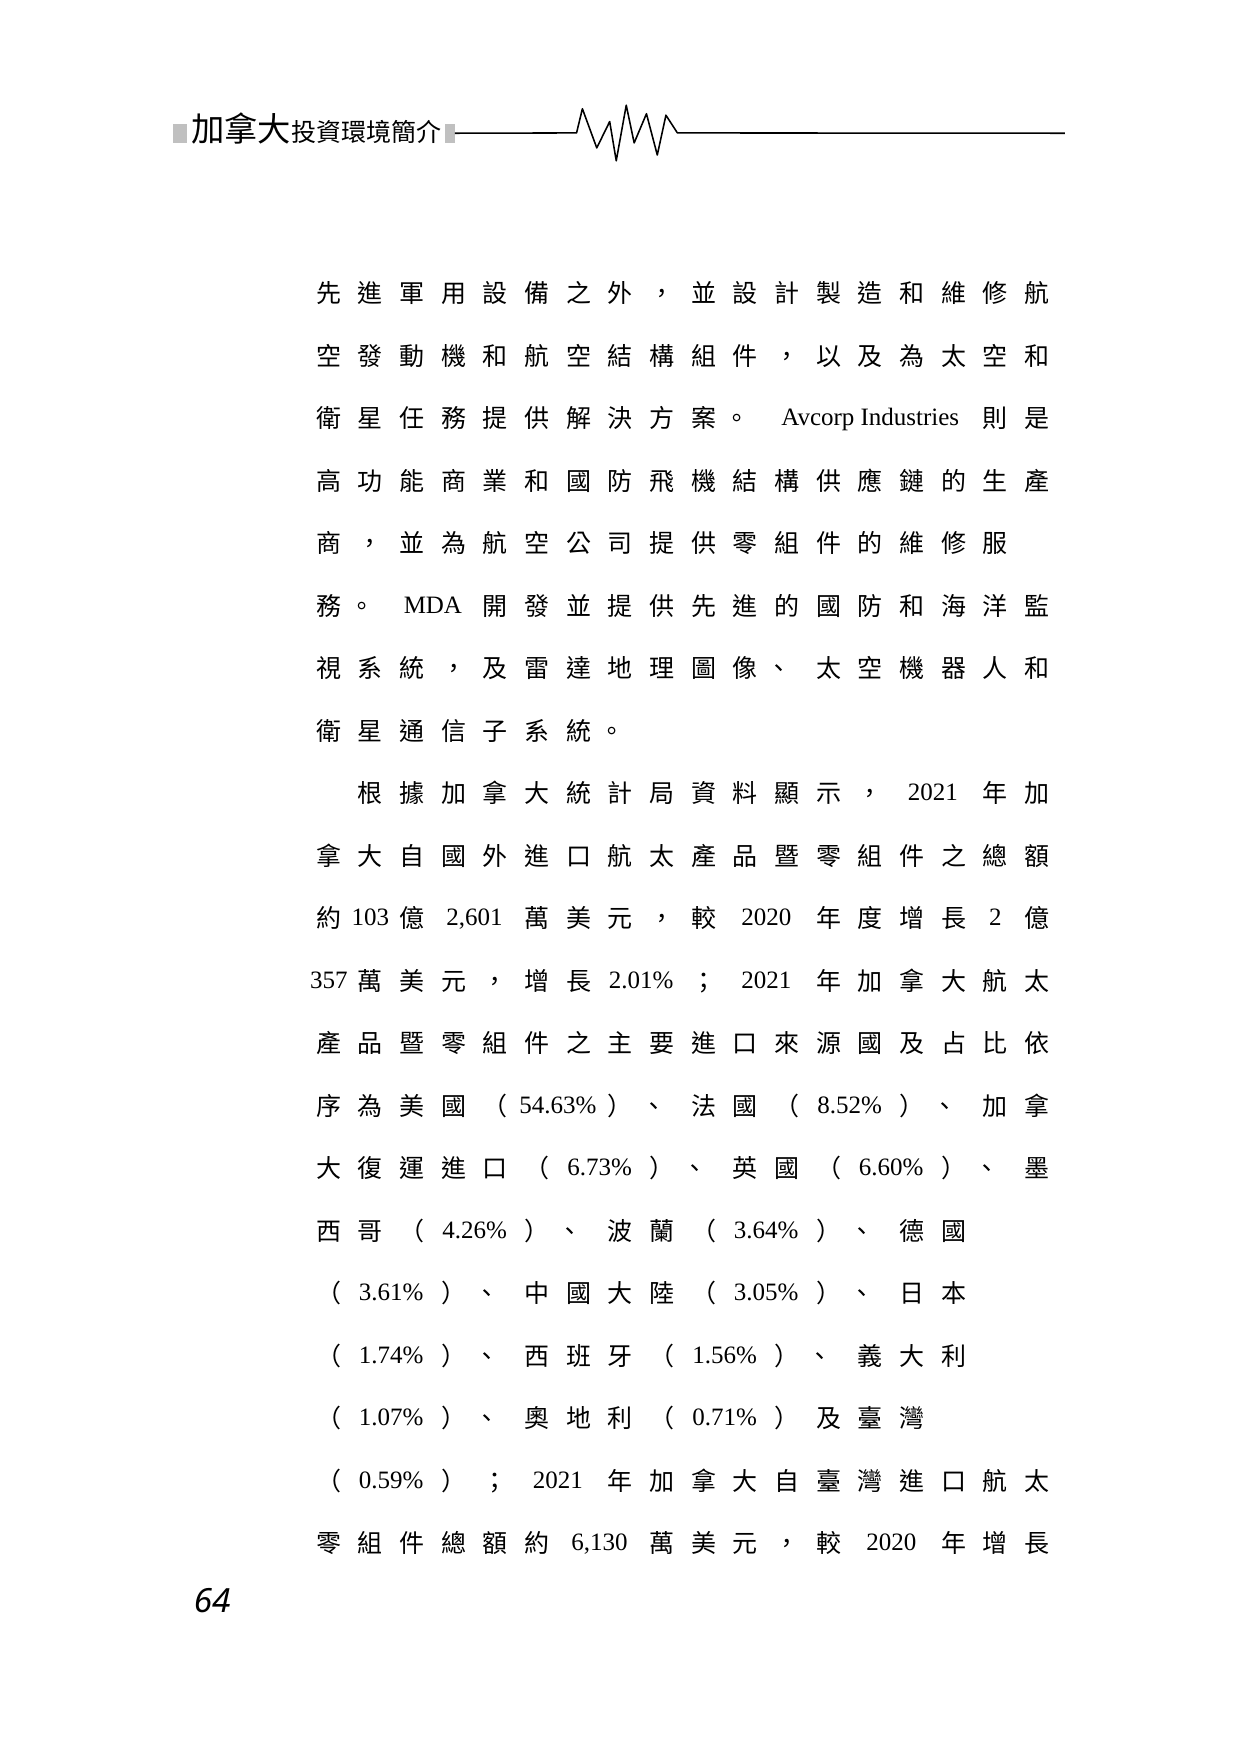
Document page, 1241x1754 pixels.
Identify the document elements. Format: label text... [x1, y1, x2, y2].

text 根據加拿大統計局資料顯示，2021年加拿大自國外進口航太產品暨零組件之總額約103億2,601萬美元，較2020年度增長2億357萬美元，增長2.01%；2021年加拿大航太產品暨零組件之主要進口來源國及占比依序為美國（54.63%）、法國（8.52%）、加拿大復運進口（6.73%）、英國（6.60%）、墨西哥（4.26%）、波蘭（3.64%）、德國（3.61%）、中國大陸（3.05%）、日本（1.74%）、西班牙（1.56%）、義大利（1.07%）、奧地利（0.71%）及臺灣（0.59%）；2021年加拿大自臺灣進口航太零組件總額約6,130萬美元，較2020年增長 [281, 750, 1058, 1563]
text 先進軍用設備之外，並設計製造和維修航空發動機和航空結構組件，以及為太空和衛星任務提供解決方案。Avcorp Industries則是高功能商業和國防飛機結構供應鏈的生產商，並為航空公司提供零組件的維修服務。MDA開發並提供先進的國防和海洋監視系統，及雷達地理圖像、太空機器人和衛星通信子系統。 [281, 250, 1058, 750]
